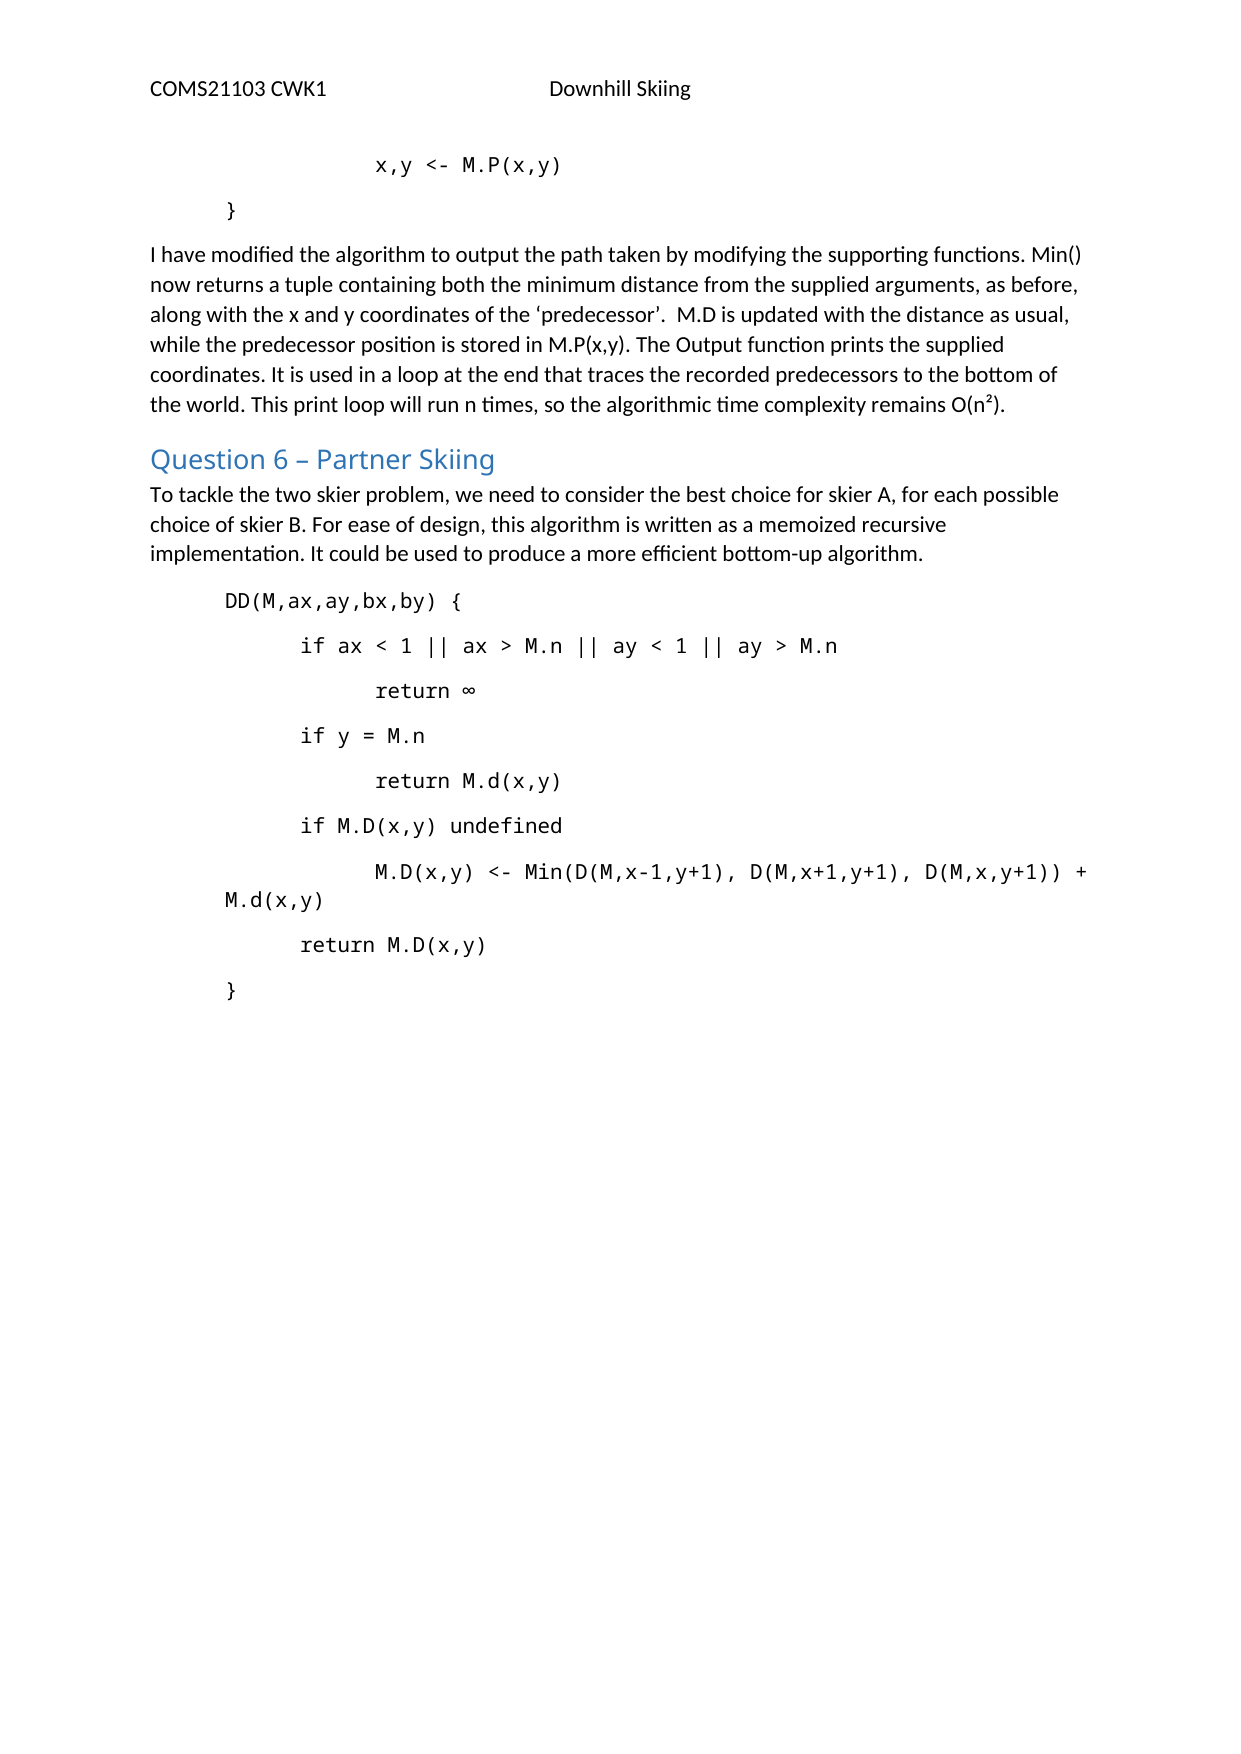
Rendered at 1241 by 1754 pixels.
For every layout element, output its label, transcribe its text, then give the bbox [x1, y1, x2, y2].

text } [225, 975, 1090, 1004]
subtitle Question 6 – Partner Skiing [150, 440, 1090, 477]
text To tackle the two skier problem, we need to consider the best choice for skier A, for each possible choice of skier B. For ease of design, this algorithm is written as a memoized recursive implementation. It could be used to produce a more efficient bottom-up algorithm. [150, 480, 1090, 568]
text x,y <- M.P(x,y) [225, 150, 1090, 178]
text I have modified the algorithm to output the path taken by modifying the supporting functions. Min() now returns a tuple containing both the minimum distance from the supplied arguments, as before, along with the x and y coordinates of the ‘predecessor’. M.D is updated with the distance as usual, while the predecessor position is stored in M.P(x,y). The Output function prints the supplied coordinates. It is used in a loop at the end that traces the recorded predecessors to the bottom of the world. This print loop will run n times, so the algorithmic time complexity remains O(n²). [150, 240, 1090, 418]
text return ∞ [225, 676, 1090, 705]
text if M.D(x,y) undefined [225, 812, 1090, 840]
text M.D(x,y) <- Min(D(M,x-1,y+1), D(M,x+1,y+1), D(M,x,y+1)) + M.d(x,y) [225, 857, 1090, 914]
text return M.D(x,y) [225, 930, 1090, 959]
text return M.d(x,y) [225, 767, 1090, 795]
text DD(M,ax,ay,bx,by) { [225, 586, 1090, 614]
text } [225, 195, 1090, 223]
text if y = M.n [225, 721, 1090, 750]
text if ax < 1 || ax > M.n || ay < 1 || ay > M.n [225, 631, 1090, 660]
